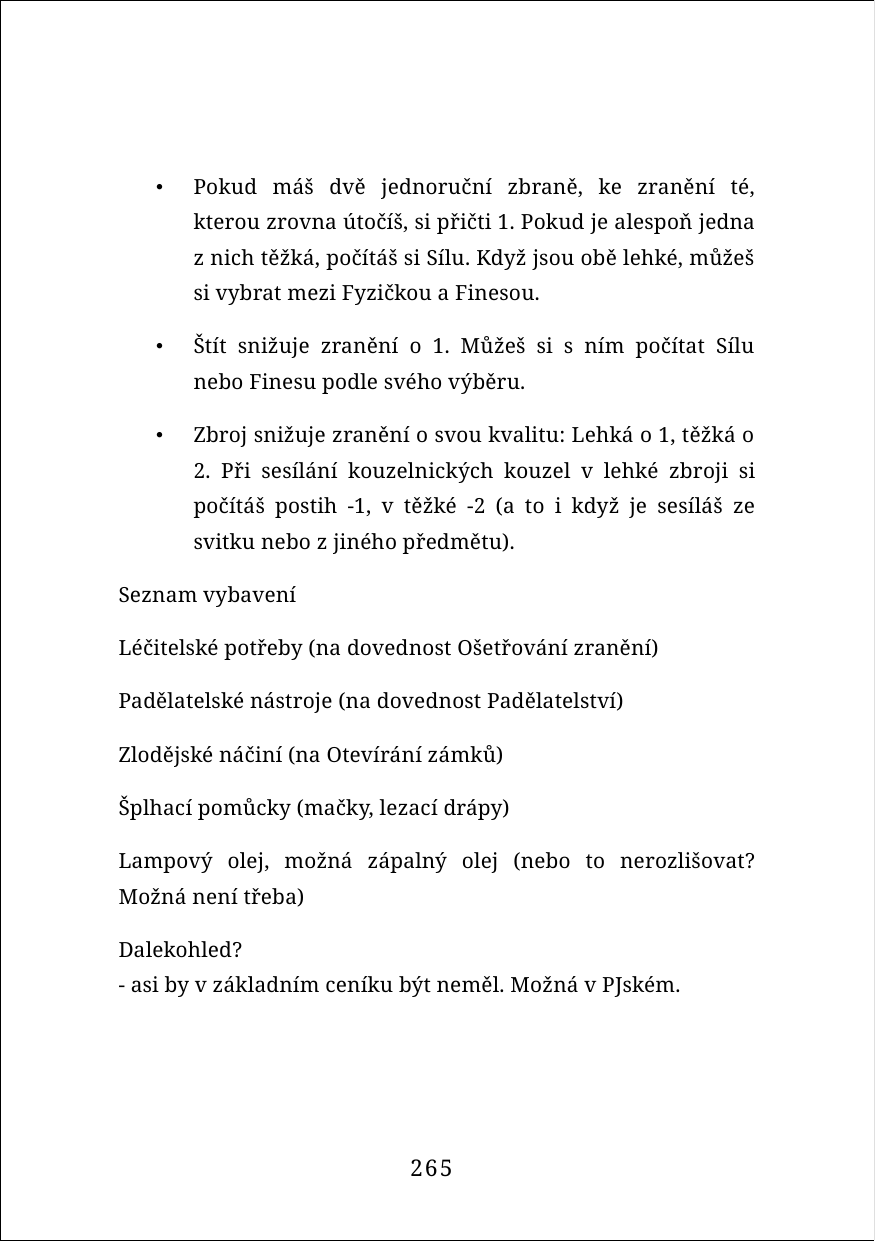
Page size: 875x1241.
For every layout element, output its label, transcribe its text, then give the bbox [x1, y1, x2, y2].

text Léčitelské potřeby (na dovednost Ošetřování zranění) [118, 633, 756, 662]
text Padělatelské nástroje (na dovednost Padělatelství) [118, 687, 756, 715]
text Lampový olej, možná zápalný olej (nebo to nerozlišovat? Možná není třeba) [118, 846, 756, 910]
text Dalekohled? - asi by v základním ceníku být neměl. Možná v PJském. [118, 935, 756, 999]
text Zlodějské náčiní (na Otevírání zámků) [118, 740, 756, 768]
list Zbroj snižuje zranění o svou kvalitu: Lehká o 1, těžká o 2. Při sesílání kouzelnických kouzel v lehké zbroji si počítáš postih -1, v těžké -2 (a to i když je sesíláš ze svitku nebo z jiného předmětu). [156, 420, 756, 555]
text Šplhací pomůcky (mačky, lezací drápy) [118, 793, 756, 821]
list Štít snižuje zranění o 1. Můžeš si s ním počítat Sílu nebo Finesu podle svého výběru. [156, 332, 756, 396]
text Seznam vybavení [118, 580, 756, 608]
list Pokud máš dvě jednoruční zbraně, ke zranění té, kterou zrovna útočíš, si přičti 1. Pokud je alespoň jedna z nich těžká, počítáš si Sílu. Když jsou obě lehké, můžeš si vybrat mezi Fyzičkou a Finesou. [156, 172, 756, 307]
